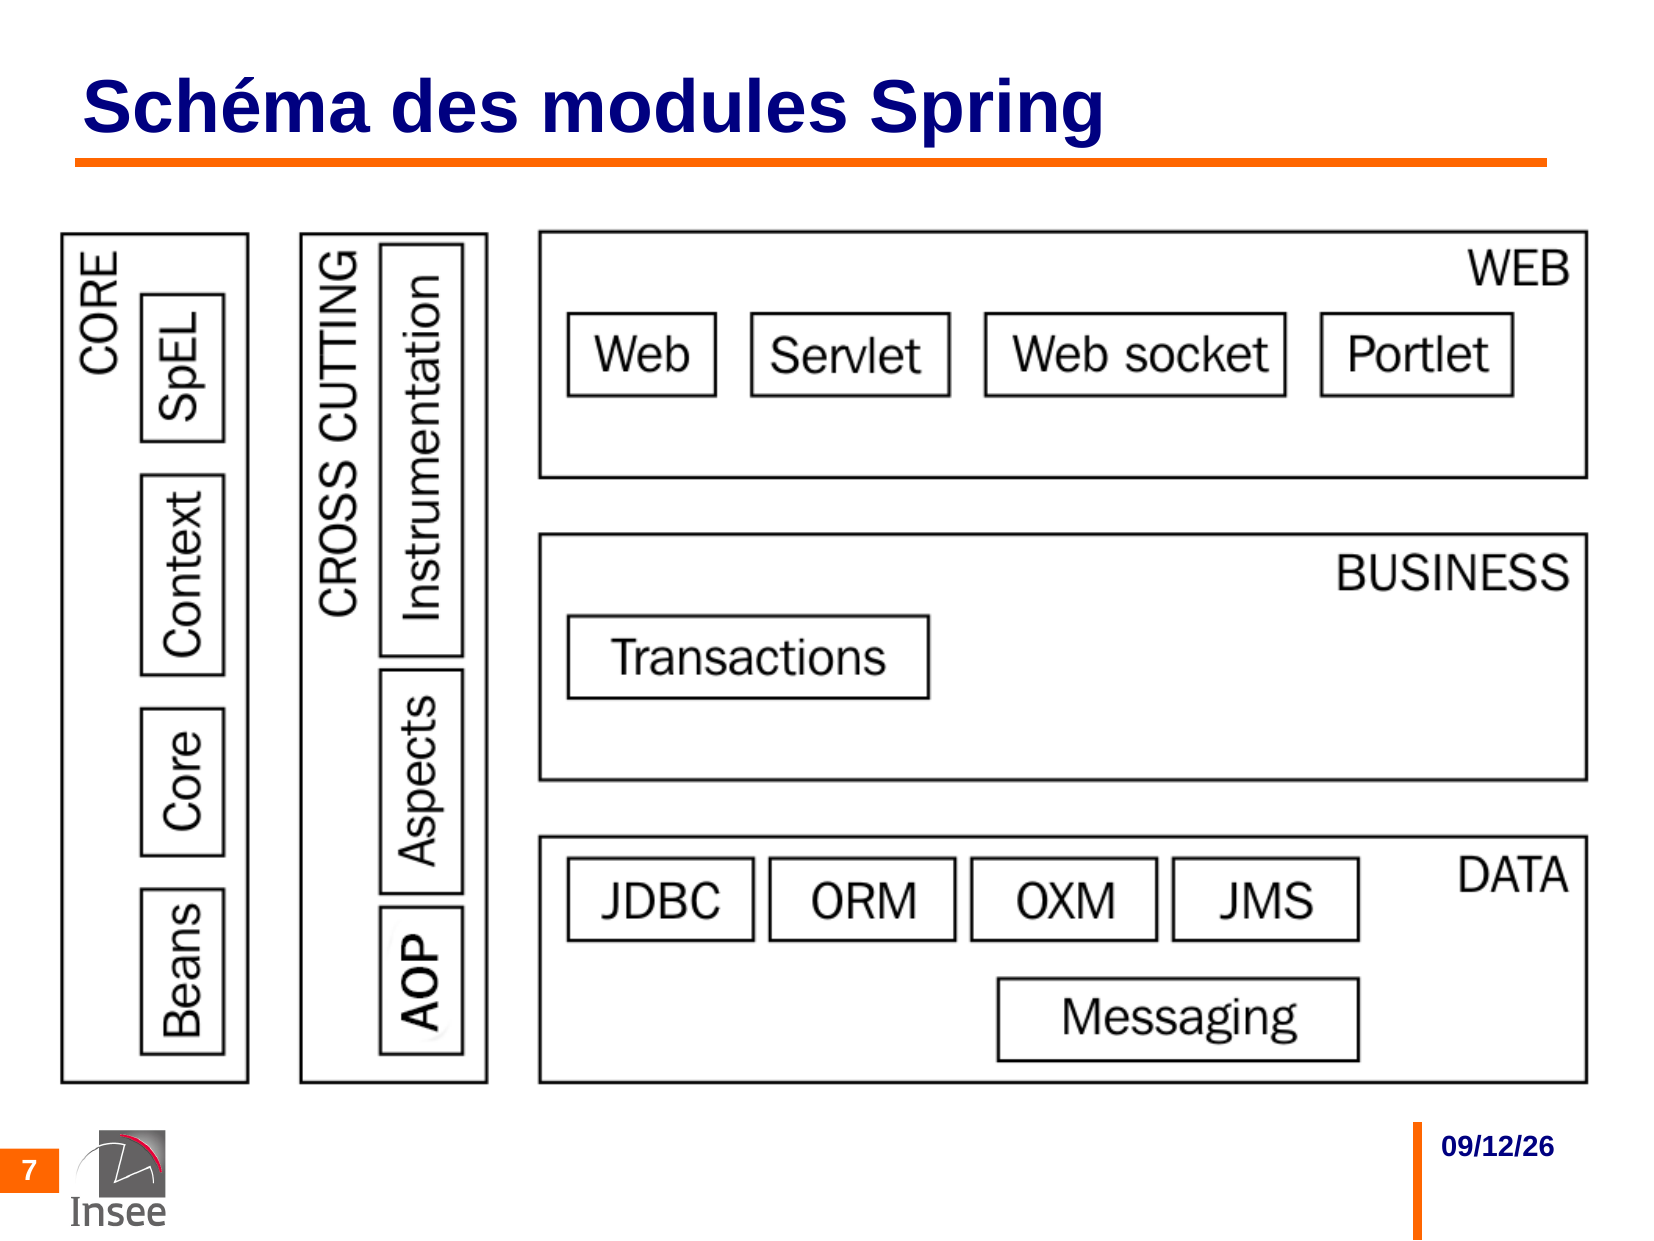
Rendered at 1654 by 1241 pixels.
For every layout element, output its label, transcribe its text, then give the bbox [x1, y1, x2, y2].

title Schéma des modules Spring [82, 49, 1619, 163]
picture [23, 195, 1626, 1241]
